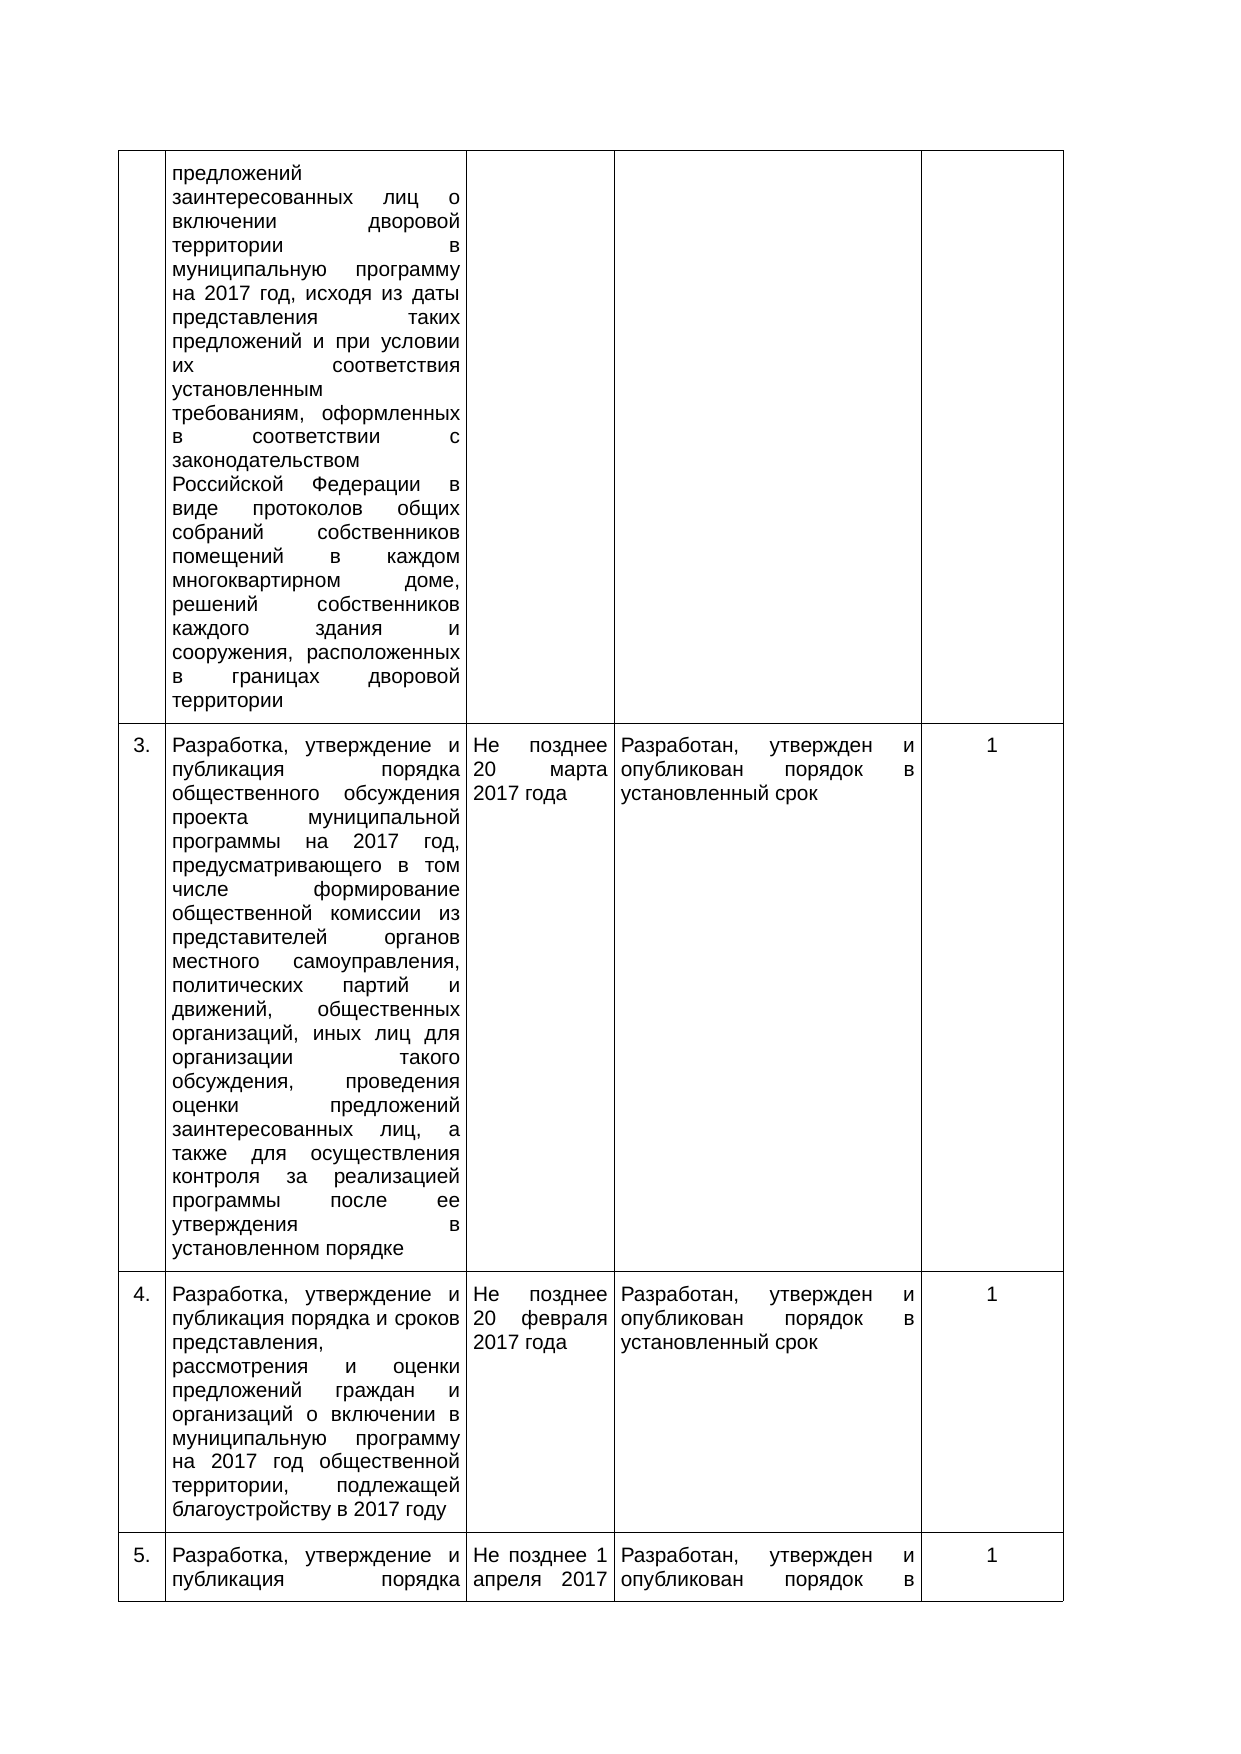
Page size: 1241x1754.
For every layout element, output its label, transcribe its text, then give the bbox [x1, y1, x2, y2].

table_cell Не позднее 20 марта 2017 года [467, 724, 614, 1271]
table_cell [467, 151, 614, 722]
table_cell [922, 151, 1063, 722]
table_cell предложений заинтересованных лиц о включении дворовой территории в муниципальную программу на 2017 год, исходя из даты представления таких предложений и при условии их соответствия установленным требованиям, оформленных в соответствии с законодательством Российской Федерации в виде протоколов общих собраний собственников помещений в каждом многоквартирном доме, решений собственников каждого здания и сооружения, расположенных в границах дворовой территории [166, 151, 466, 722]
table_cell Разработка, утверждение и публикация порядка [166, 1533, 466, 1601]
table_cell Разработка, утверждение и публикация порядка общественного обсуждения проекта муниципальной программы на 2017 год, предусматривающего в том числе формирование общественной комиссии из представителей органов местного самоуправления, политических партий и движений, общественных организаций, иных лиц для организации такого обсуждения, проведения оценки предложений заинтересованных лиц, а также для осуществления контроля за реализацией программы после ее утверждения в установленном порядке [166, 724, 466, 1271]
table_cell 5. [119, 1533, 165, 1601]
table_cell 4. [119, 1272, 165, 1532]
table_cell Разработка, утверждение и публикация порядка и сроков представления, рассмотрения и оценки предложений граждан и организаций о включении в муниципальную программу на 2017 год общественной территории, подлежащей благоустройству в 2017 году [166, 1272, 466, 1532]
table_cell Не позднее 1 апреля 2017 [467, 1533, 614, 1601]
table_cell Разработан, утвержден и опубликован порядок в установленный срок [615, 724, 921, 1271]
table_cell [119, 151, 165, 722]
table_cell 1 [922, 1533, 1063, 1601]
table_cell 1 [922, 724, 1063, 1271]
table_cell 1 [922, 1272, 1063, 1532]
table_cell Не позднее 20 февраля 2017 года [467, 1272, 614, 1532]
table_cell Разработан, утвержден и опубликован порядок в установленный срок [615, 1272, 921, 1532]
table_cell 3. [119, 724, 165, 1271]
table_cell [615, 151, 921, 722]
table_cell Разработан, утвержден и опубликован порядок в [615, 1533, 921, 1601]
